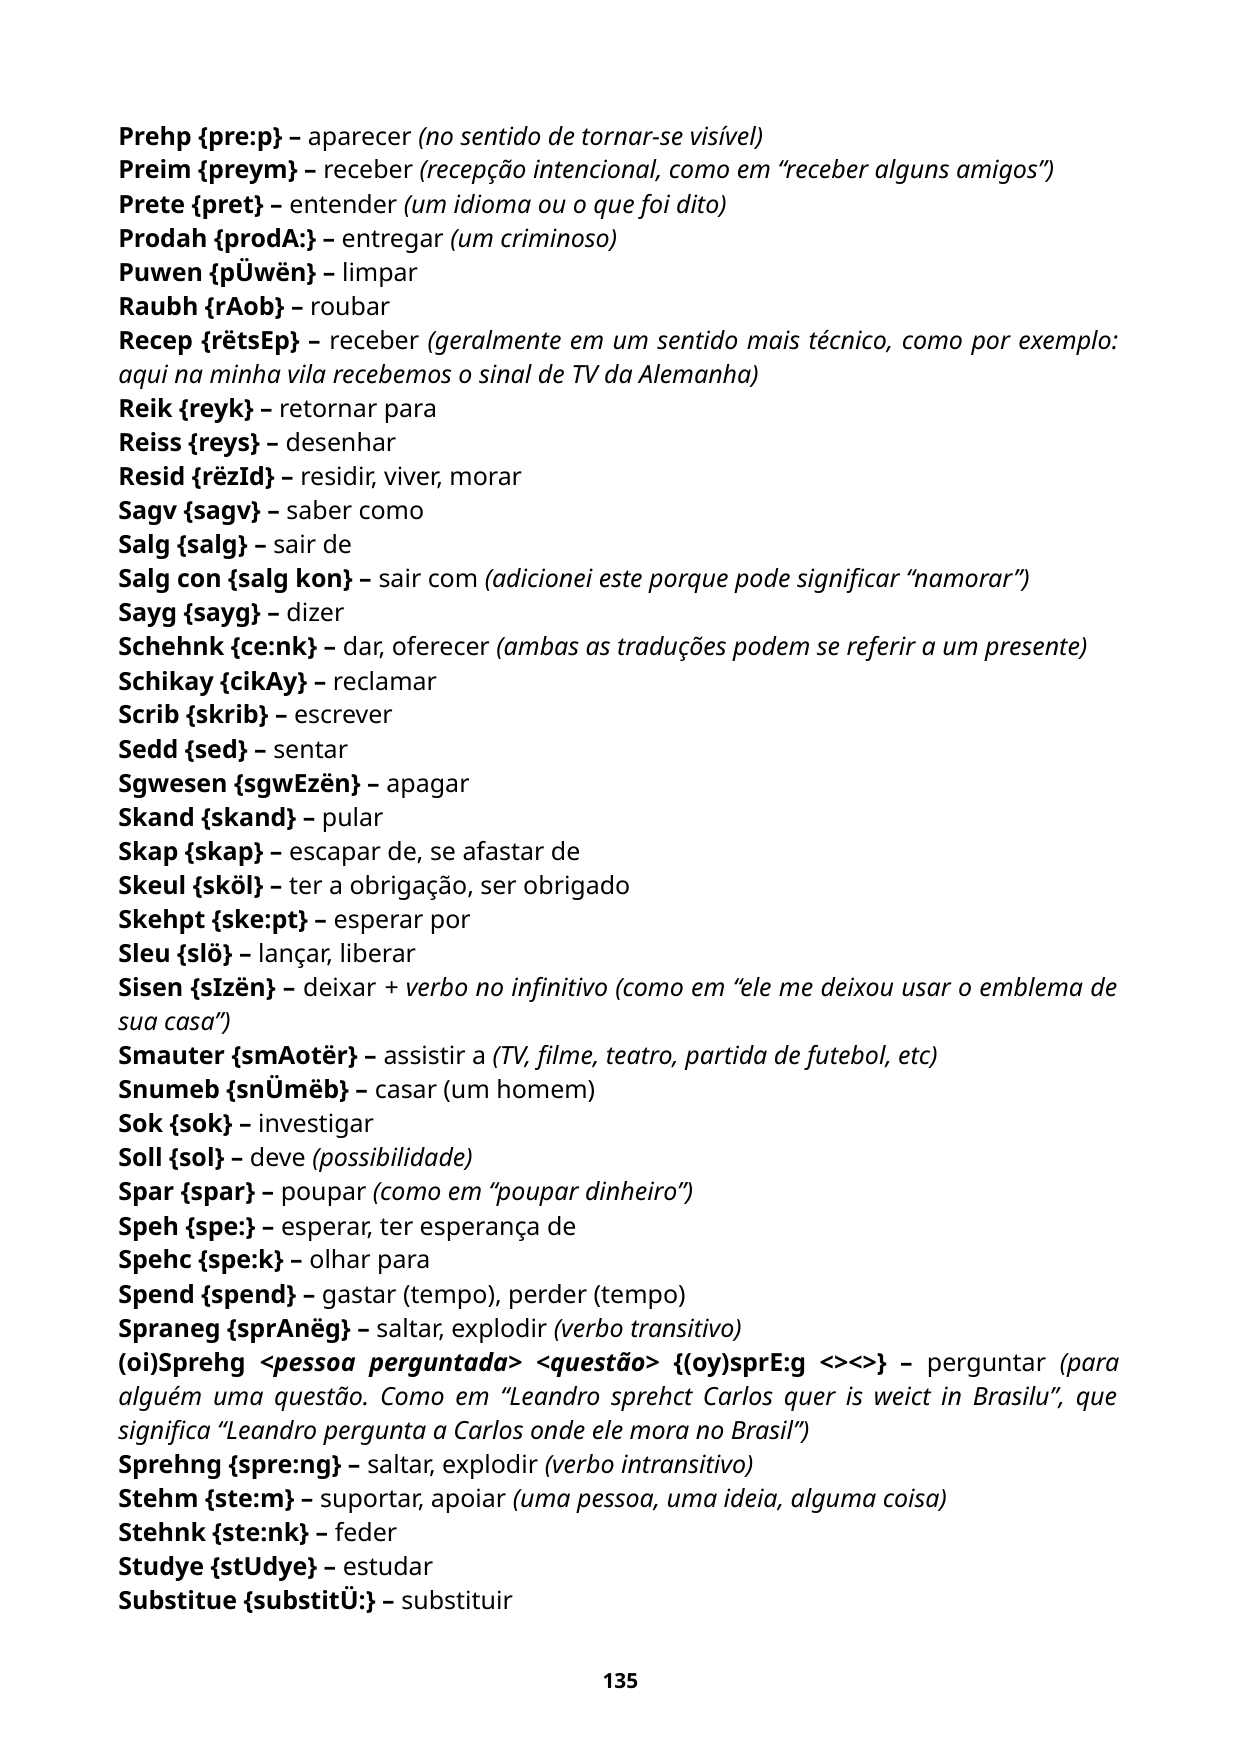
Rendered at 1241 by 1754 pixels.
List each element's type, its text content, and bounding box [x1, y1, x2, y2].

text Salg {salg} – sair de [118, 527, 1122, 561]
text Stehnk {ste:nk} – feder [118, 1515, 1122, 1549]
text Recep {rëtsEp} – receber (geralmente em um sentido mais técnico, como por exemplo: aqui na minha vila recebemos o sinal de TV da Alemanha) [118, 322, 1122, 391]
text Spend {spend} – gastar (tempo), perder (tempo) [118, 1276, 1122, 1310]
text Studye {stUdye} – estudar [118, 1549, 1122, 1583]
text Salg con {salg kon} – sair com (adicionei este porque pode significar “namorar”) [118, 561, 1122, 595]
text Prete {pret} – entender (um idioma ou o que foi dito) [118, 186, 1122, 220]
text Sisen {sIzën} – deixar + verbo no infinitivo (como em “ele me deixou usar o emblema de sua casa”) [118, 970, 1122, 1038]
text (oi)Sprehg <pessoa perguntada> <questão> {(oy)sprE:g <><>} – perguntar (para alguém uma questão. Como em “Leandro sprehct Carlos quer is weict in Brasilu”, que significa “Leandro pergunta a Carlos onde ele mora no Brasil”) [118, 1344, 1122, 1447]
text Skehpt {ske:pt} – esperar por [118, 902, 1122, 936]
text Spraneg {sprAnëg} – saltar, explodir (verbo transitivo) [118, 1310, 1122, 1344]
text Sagv {sagv} – saber como [118, 493, 1122, 527]
text Skand {skand} – pular [118, 799, 1122, 833]
text Spehc {spe:k} – olhar para [118, 1242, 1122, 1276]
text Snumeb {snÜmëb} – casar (um homem) [118, 1072, 1122, 1106]
text Sok {sok} – investigar [118, 1106, 1122, 1140]
text Reiss {reys} – desenhar [118, 425, 1122, 459]
text Skap {skap} – escapar de, se afastar de [118, 833, 1122, 867]
text Schikay {cikAy} – reclamar [118, 663, 1122, 697]
text Sleu {slö} – lançar, liberar [118, 936, 1122, 970]
text Speh {spe:} – esperar, ter esperança de [118, 1208, 1122, 1242]
text Sayg {sayg} – dizer [118, 595, 1122, 629]
text Reik {reyk} – retornar para [118, 391, 1122, 425]
text Stehm {ste:m} – suportar, apoiar (uma pessoa, uma ideia, alguma coisa) [118, 1481, 1122, 1515]
text Soll {sol} – deve (possibilidade) [118, 1140, 1122, 1174]
text Sedd {sed} – sentar [118, 731, 1122, 765]
text Skeul {sköl} – ter a obrigação, ser obrigado [118, 867, 1122, 902]
text Raubh {rAob} – roubar [118, 288, 1122, 322]
text Sgwesen {sgwEzën} – apagar [118, 765, 1122, 799]
text Puwen {pÜwën} – limpar [118, 254, 1122, 288]
text Schehnk {ce:nk} – dar, oferecer (ambas as traduções podem se referir a um presente) [118, 629, 1122, 663]
text Sprehng {spre:ng} – saltar, explodir (verbo intransitivo) [118, 1447, 1122, 1481]
text Scrib {skrib} – escrever [118, 697, 1122, 731]
text Spar {spar} – poupar (como em “poupar dinheiro”) [118, 1174, 1122, 1208]
text Prehp {pre:p} – aparecer (no sentido de tornar-se visível) [118, 118, 1122, 152]
text Preim {preym} – receber (recepção intencional, como em “receber alguns amigos”) [118, 152, 1122, 186]
text Prodah {prodA:} – entregar (um criminoso) [118, 220, 1122, 254]
text Resid {rëzId} – residir, viver, morar [118, 459, 1122, 493]
text Substitue {substitÜ:} – substituir [118, 1583, 1122, 1617]
text Smauter {smAotër} – assistir a (TV, filme, teatro, partida de futebol, etc) [118, 1038, 1122, 1072]
